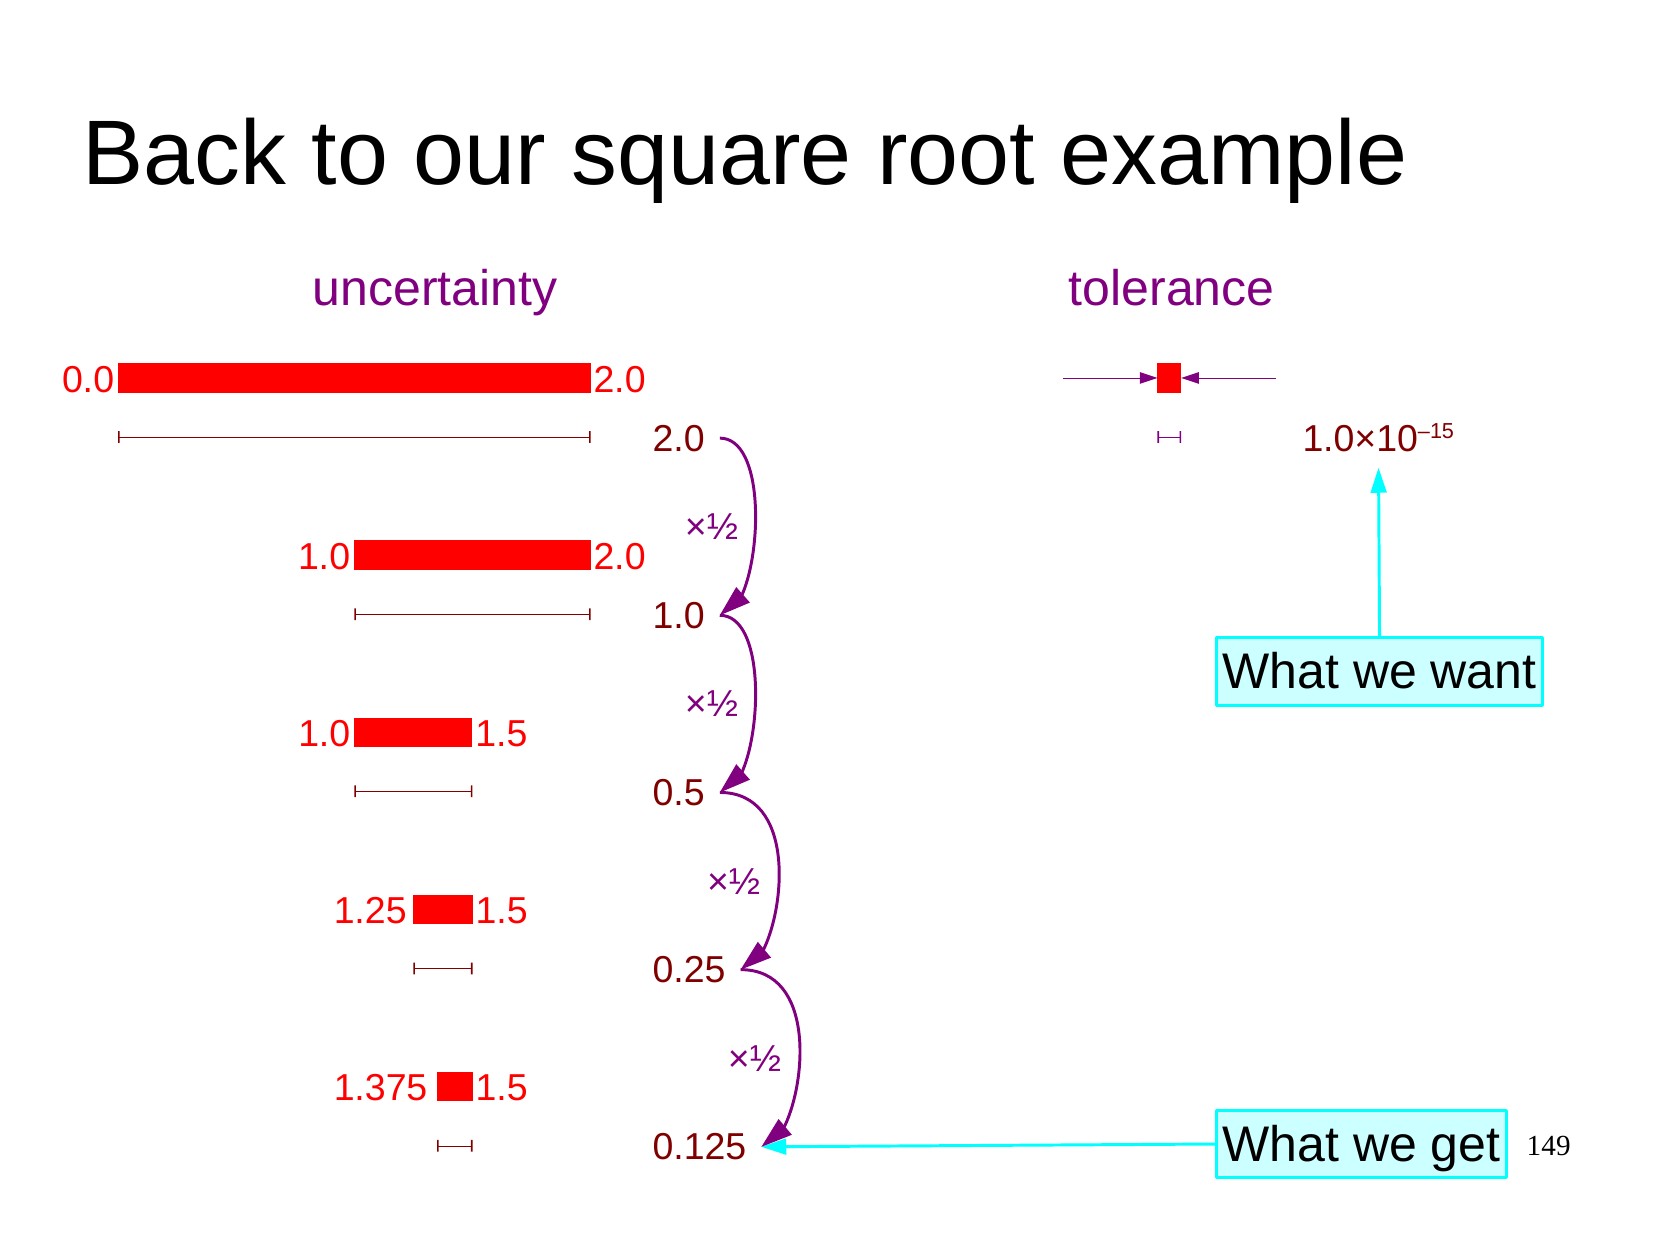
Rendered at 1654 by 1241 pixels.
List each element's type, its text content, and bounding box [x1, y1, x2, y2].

text_box 1.5 [460, 882, 543, 939]
text_box 2.0 [578, 527, 661, 585]
text_box 0.125 [638, 1118, 762, 1176]
text_box 1.5 [460, 705, 543, 762]
text_box 1.0 [283, 705, 366, 762]
text_box tolerance [1062, 253, 1281, 322]
text_box 1.5 [460, 1059, 543, 1117]
text_box 2.0 [637, 409, 720, 467]
text_box 0.25 [638, 941, 741, 999]
text_box 1.0 [637, 586, 720, 644]
text_box 0.5 [637, 764, 720, 821]
text_box uncertainty [307, 253, 564, 322]
text_box 1.0 [283, 527, 366, 585]
text_box 2.0 [578, 350, 661, 408]
text_box 1.0×10–15 [1287, 409, 1470, 468]
text_box 1.375 [319, 1059, 443, 1117]
text_box What we get [1216, 1110, 1507, 1178]
text_box 1.25 [319, 882, 422, 939]
text_box 0.0 [47, 350, 130, 408]
title Back to our square root example [82, 49, 1571, 257]
text_box What we want [1216, 637, 1543, 706]
